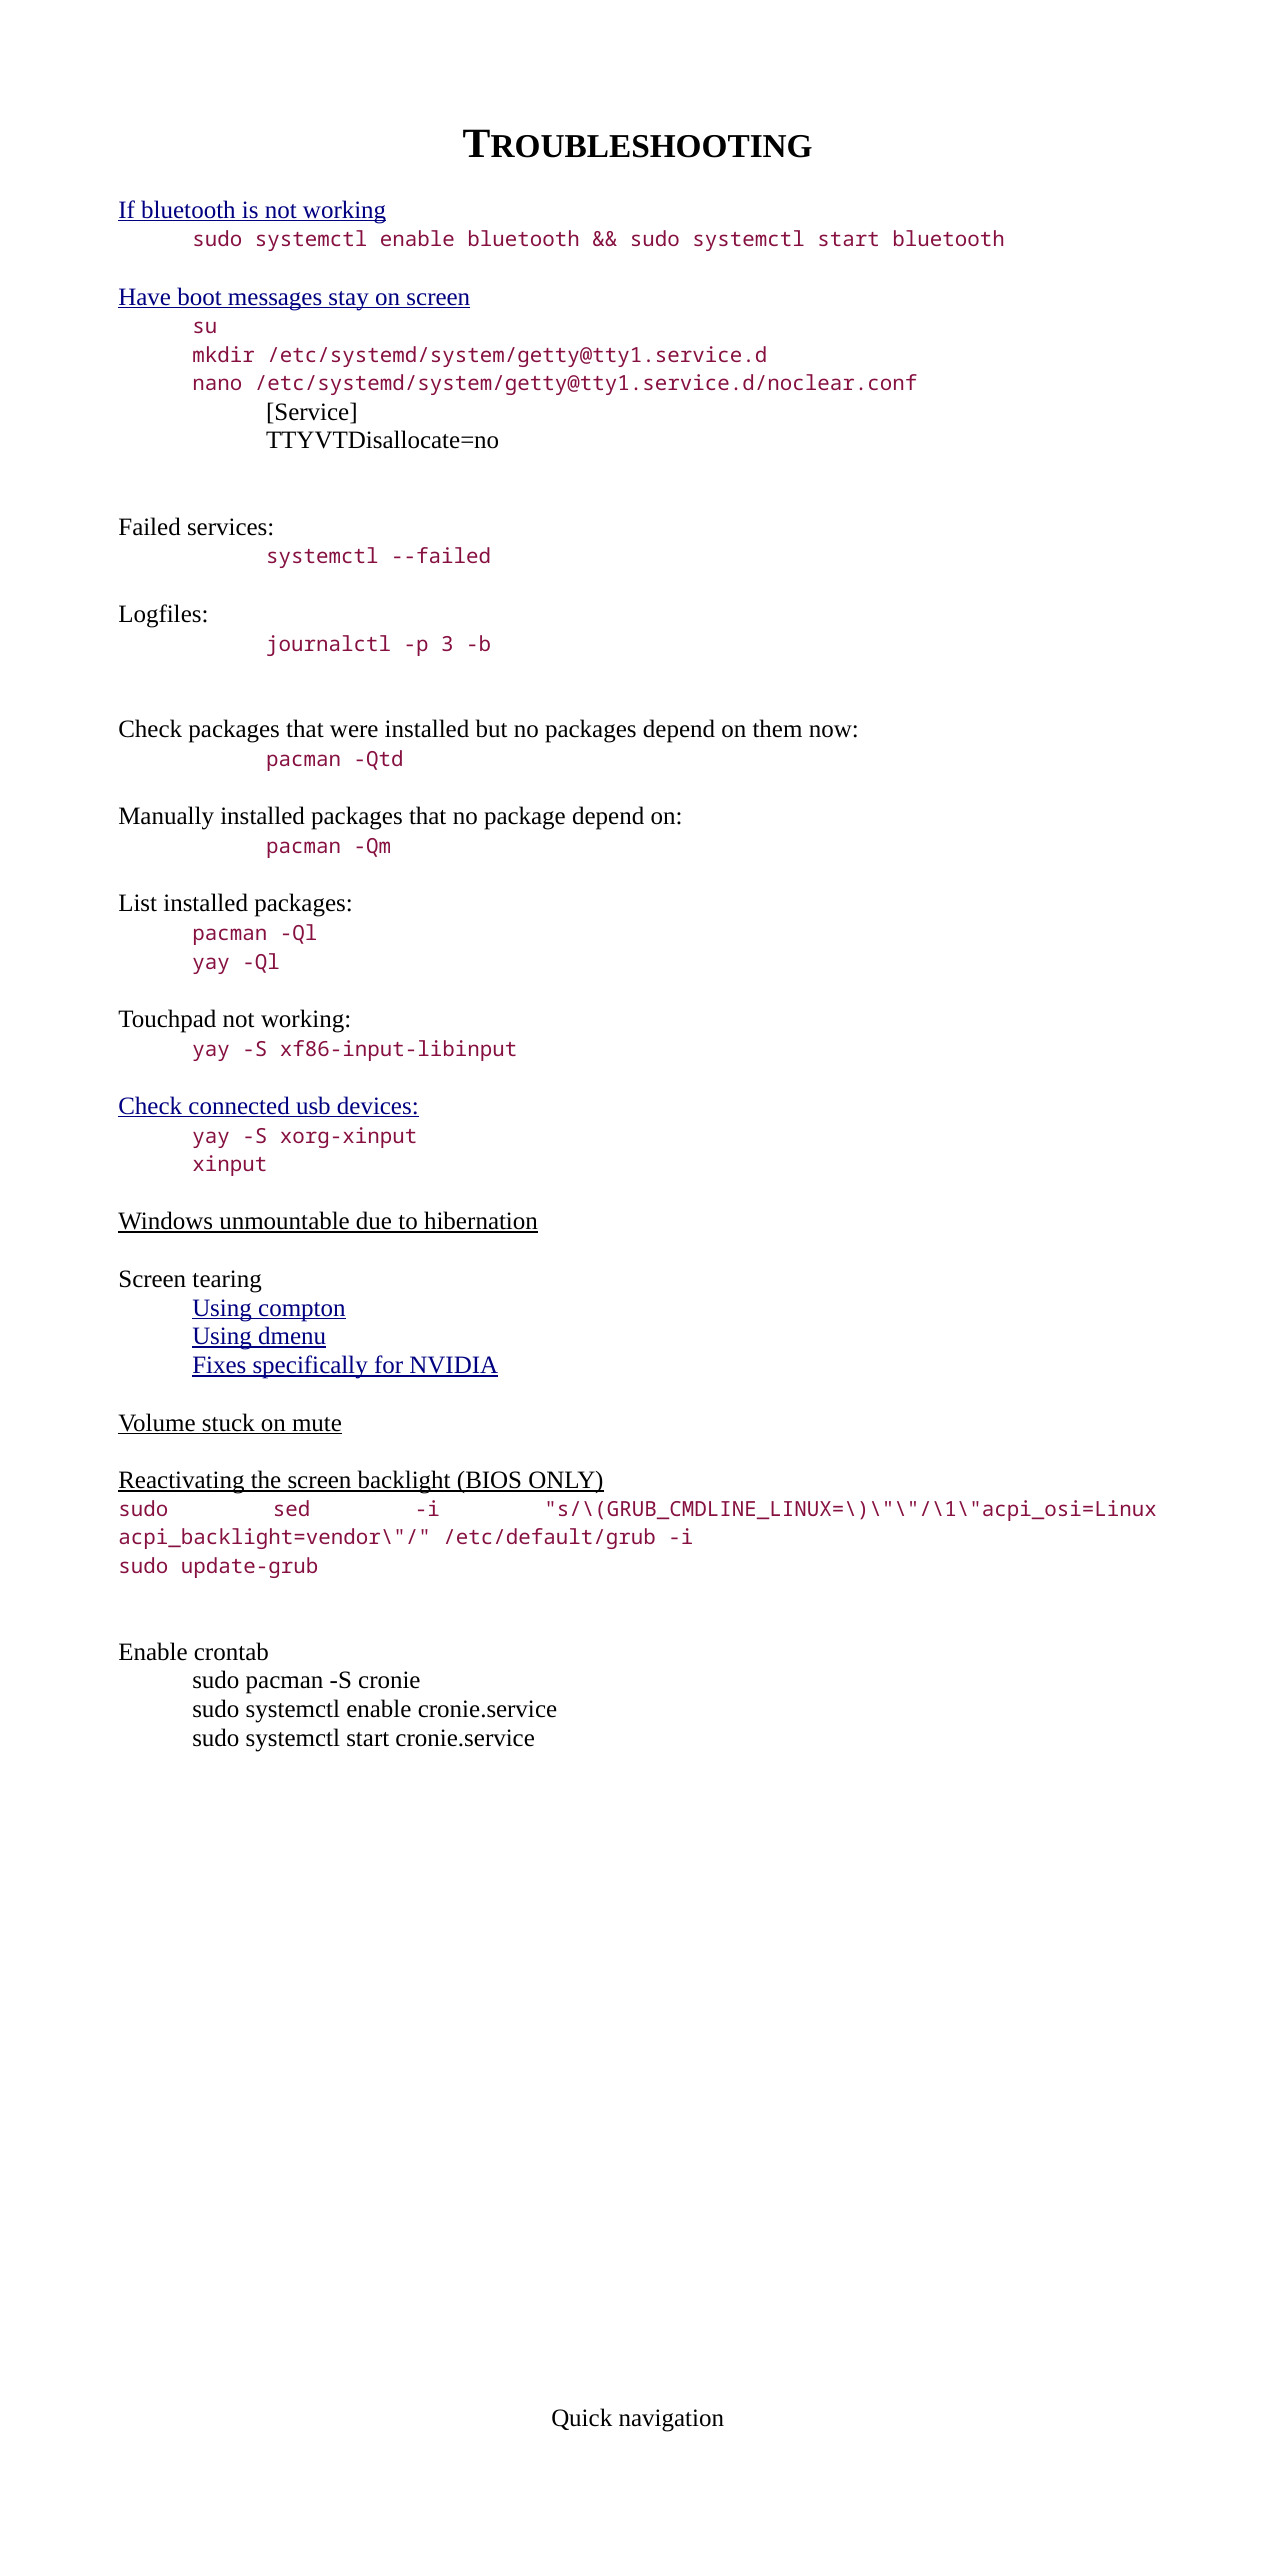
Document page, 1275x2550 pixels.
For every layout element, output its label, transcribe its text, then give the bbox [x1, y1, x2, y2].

text pacman -Qtd [118, 743, 1157, 773]
text nano /etc/systemd/system/getty@tty1.service.d/noclear.conf [118, 368, 1157, 397]
text Check connected usb devices: [118, 1091, 1157, 1120]
text Have boot messages stay on screen [118, 282, 1157, 311]
text TTYVTDisallocate=no [118, 426, 1157, 454]
text pacman -Ql [118, 917, 1157, 947]
text Screen tearing [118, 1264, 1157, 1293]
text Logfiles: [118, 599, 1157, 628]
text Reactivating the screen backlight (BIOS ONLY) [118, 1465, 1157, 1494]
text sudo update-grub [118, 1551, 1157, 1579]
text Check packages that were installed but no packages depend on them now: [118, 714, 1157, 743]
text Enable crontab [118, 1637, 1157, 1665]
text Touchpad not working: [118, 1004, 1157, 1033]
text Using dmenu [118, 1321, 1157, 1350]
text List installed packages: [118, 888, 1157, 917]
text xinput [118, 1149, 1157, 1178]
text [Service] [118, 397, 1157, 426]
text Troubleshooting [118, 118, 1157, 166]
text Windows unmountable due to hibernation [118, 1206, 1157, 1235]
text Using compton [118, 1293, 1157, 1321]
text If bluetooth is not working [118, 195, 1157, 223]
text su [118, 311, 1157, 340]
text yay -S xorg-xinput [118, 1120, 1157, 1149]
text yay -Ql [118, 947, 1157, 975]
text sudo systemctl enable bluetooth && sudo systemctl start bluetooth [118, 223, 1157, 253]
text systemctl --failed [118, 541, 1157, 570]
text sudo sed -i "s/\(GRUB_CMDLINE_LINUX=\)\"\"/\1\"acpi_osi=Linux acpi_backlight=vendor\"/" /etc/default/grub -i [118, 1494, 1157, 1551]
text mkdir /etc/systemd/system/getty@tty1.service.d [118, 340, 1157, 368]
text sudo systemctl enable cronie.service [118, 1694, 1157, 1723]
text Manually installed packages that no package depend on: [118, 802, 1157, 830]
text pacman -Qm [118, 830, 1157, 860]
text sudo systemctl start cronie.service [118, 1723, 1157, 1752]
text yay -S xf86-input-libinput [118, 1033, 1157, 1062]
text sudo pacman -S cronie [118, 1665, 1157, 1694]
text Volume stuck on mute [118, 1408, 1157, 1436]
text Fixes specifically for NVIDIA [118, 1350, 1157, 1379]
text Failed services: [118, 512, 1157, 541]
text journalctl -p 3 -b [118, 628, 1157, 657]
